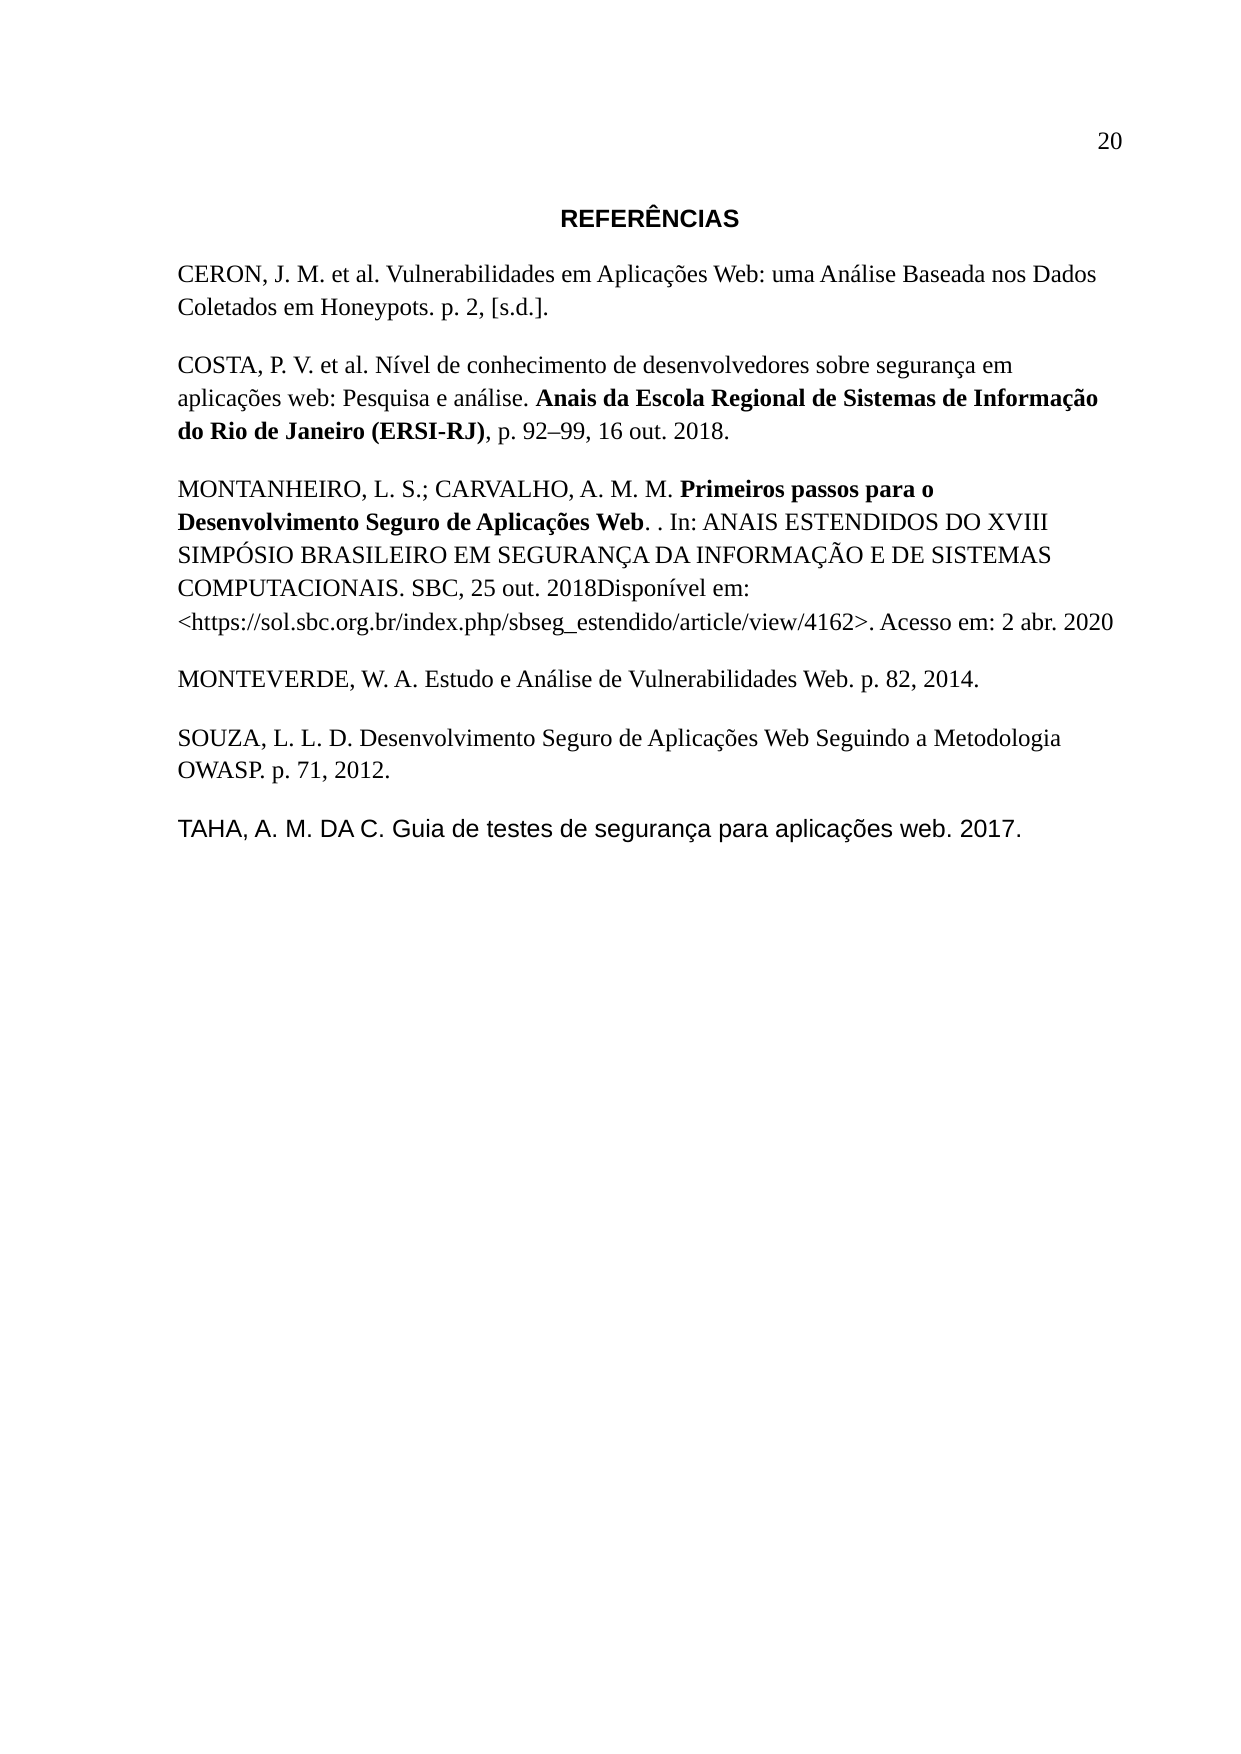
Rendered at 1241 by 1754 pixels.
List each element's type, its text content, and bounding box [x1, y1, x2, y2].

text SOUZA, L. L. D. Desenvolvimento Seguro de Aplicações Web Seguindo a Metodologia OWASP. p. 71, 2012. [177, 723, 1122, 784]
text TAHA, A. M. DA C. Guia de testes de segurança para aplicações web. 2017. [177, 814, 1122, 842]
text COSTA, P. V. et al. Nível de conhecimento de desenvolvedores sobre segurança em aplicações web: Pesquisa e análise. Anais da Escola Regional de Sistemas de Informação do Rio de Janeiro (ERSI-RJ), p. 92–99, 16 out. 2018. [177, 350, 1122, 445]
text MONTANHEIRO, L. S.; CARVALHO, A. M. M. Primeiros passos para o Desenvolvimento Seguro de Aplicações Web. . In: ANAIS ESTENDIDOS DO XVIII SIMPÓSIO BRASILEIRO EM SEGURANÇA DA INFORMAÇÃO E DE SISTEMAS COMPUTACIONAIS. SBC, 25 out. 2018Disponível em: <https://sol.sbc.org.br/index.php/sbseg_estendido/article/view/4162>. Acesso em: 2 abr. 2020 [177, 474, 1122, 635]
text CERON, J. M. et al. Vulnerabilidades em Aplicações Web: uma Análise Baseada nos Dados Coletados em Honeypots. p. 2, [s.d.]. [177, 259, 1122, 321]
text MONTEVERDE, W. A. Estudo e Análise de Vulnerabilidades Web. p. 82, 2014. [177, 664, 1122, 693]
text REFERÊNCIAS [177, 204, 1122, 232]
